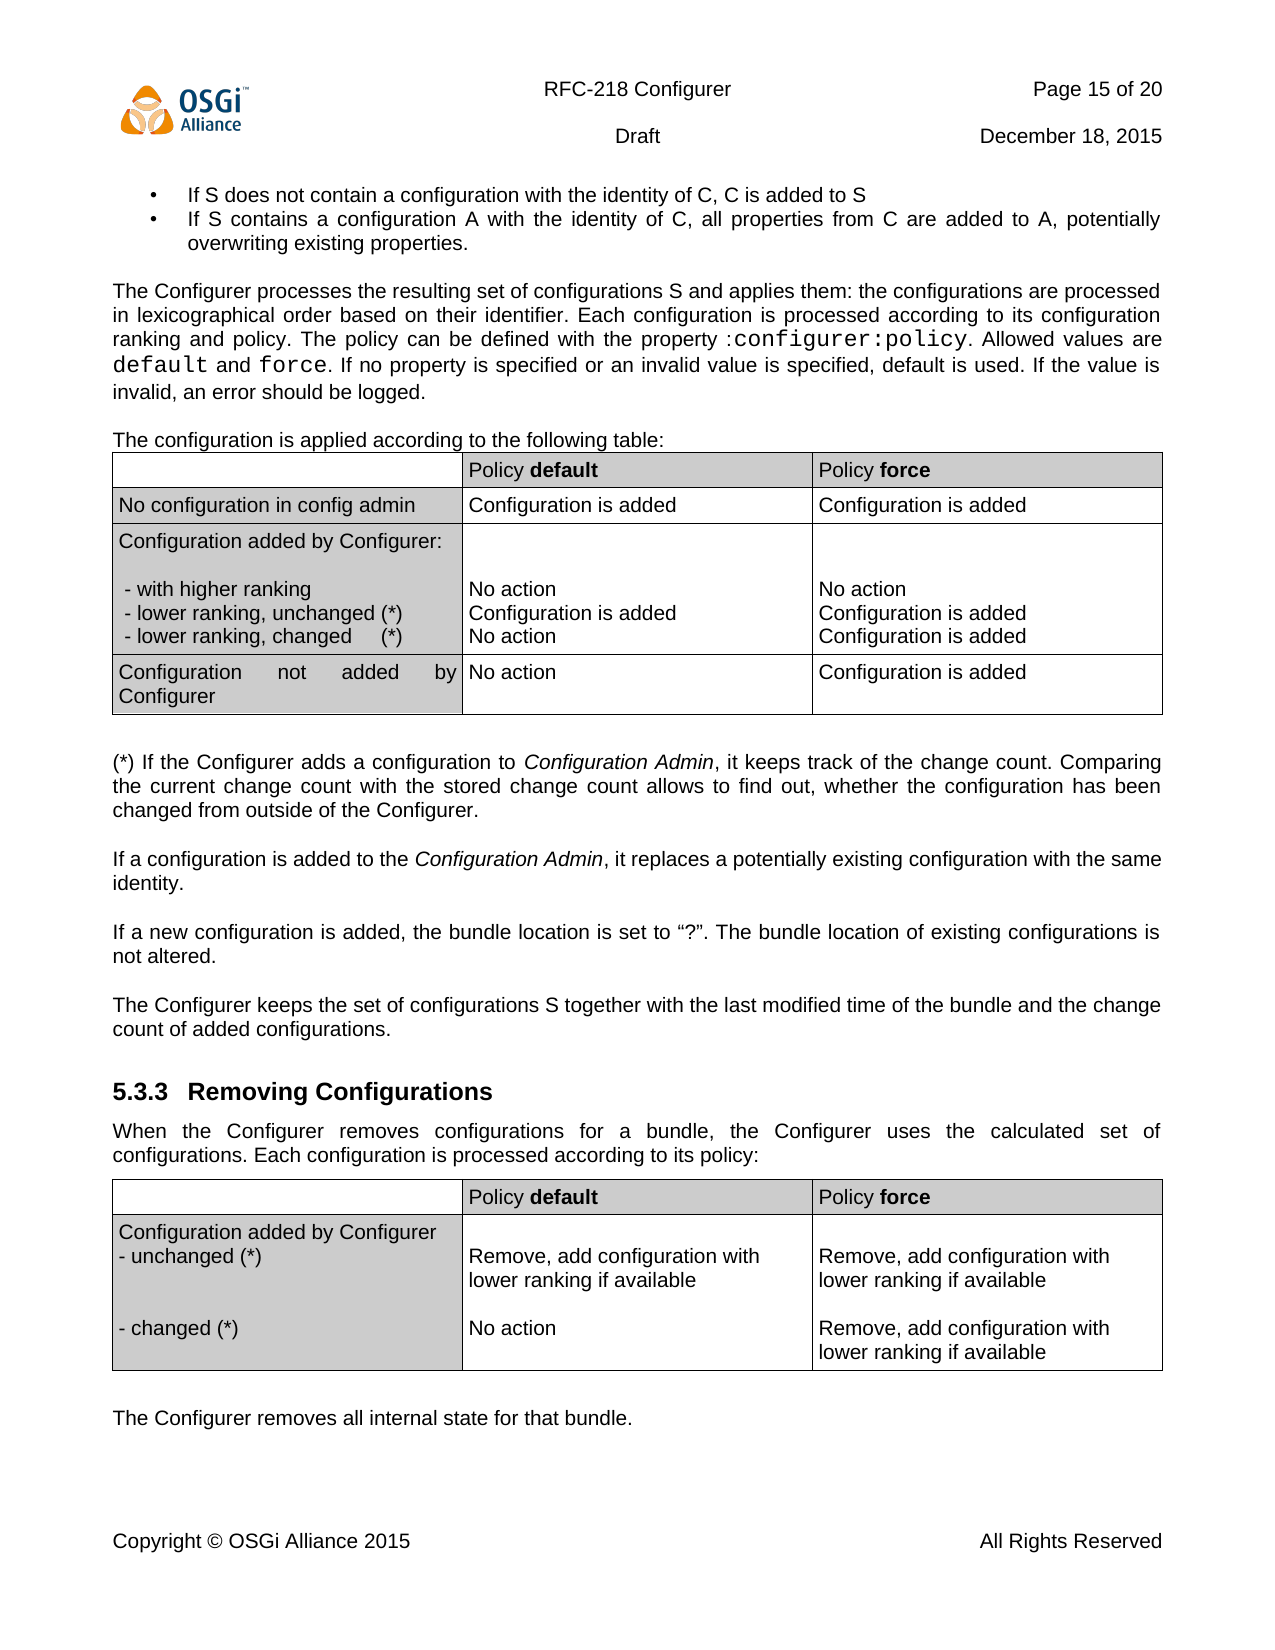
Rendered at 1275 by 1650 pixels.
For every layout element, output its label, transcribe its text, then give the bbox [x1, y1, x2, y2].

subtitle Removing Configurations [112, 1077, 1162, 1106]
text If a new configuration is added, the bundle location is set to “?”. The bundle location of existing configurations is not altered. [112, 920, 1162, 968]
table_cell Configuration added by Configurer: - with higher ranking - lower ranking, unchanged (*) - lower ranking, changed (*) [113, 524, 462, 654]
table_cell Configuration is added [813, 655, 1162, 713]
table_cell No action Configuration is added Configuration is added [813, 524, 1162, 654]
table_cell Remove, add configuration with lower ranking if available Remove, add configuration with lower ranking if available [813, 1215, 1162, 1370]
table_header [113, 453, 462, 487]
text The configuration is applied according to the following table: [112, 428, 1162, 452]
text The Configurer removes all internal state for that bundle. [112, 1382, 1162, 1430]
table_header Policy default [463, 453, 812, 487]
table_cell No configuration in config admin [113, 488, 462, 523]
list If S does not contain a configuration with the identity of C, C is added to S [150, 183, 1162, 207]
table_cell Configuration not added by Configurer [113, 655, 462, 713]
table_cell Configuration added by Configurer - unchanged (*) - changed (*) [113, 1215, 462, 1370]
table_cell Remove, add configuration with lower ranking if available No action [463, 1215, 812, 1370]
text If a configuration is added to the Configuration Admin, it replaces a potentially existing configuration with the same identity. [112, 847, 1162, 895]
table_header Policy default [463, 1180, 812, 1214]
text (*) If the Configurer adds a configuration to Configuration Admin, it keeps track of the change count. Comparing the current change count with the stored change count allows to find out, whether the configuration has been changed from outside of the Configurer. [112, 750, 1162, 822]
picture [113, 78, 257, 142]
text The Configurer keeps the set of configurations S together with the last modified time of the bundle and the change count of added configurations. [112, 993, 1162, 1041]
list If S contains a configuration A with the identity of C, all properties from C are added to A, potentially overwriting existing properties. [150, 207, 1162, 255]
table_cell No action Configuration is added No action [463, 524, 812, 654]
table_cell Configuration is added [813, 488, 1162, 523]
table_header Policy force [813, 453, 1162, 487]
text The Configurer processes the resulting set of configurations S and applies them: the configurations are processed in lexicographical order based on their identifier. Each configuration is processed according to its configuration ranking and policy. The policy can be defined with the property :configurer:policy. Allowed values are default and force. If no property is specified or an invalid value is specified, default is used. If the value is invalid, an error should be logged. [112, 279, 1162, 404]
table_cell Configuration is added [463, 488, 812, 523]
text When the Configurer removes configurations for a bundle, the Configurer uses the calculated set of configurations. Each configuration is processed according to its policy: [112, 1118, 1162, 1166]
table_header [113, 1180, 462, 1214]
table_header Policy force [813, 1180, 1162, 1214]
table_cell No action [463, 655, 812, 713]
